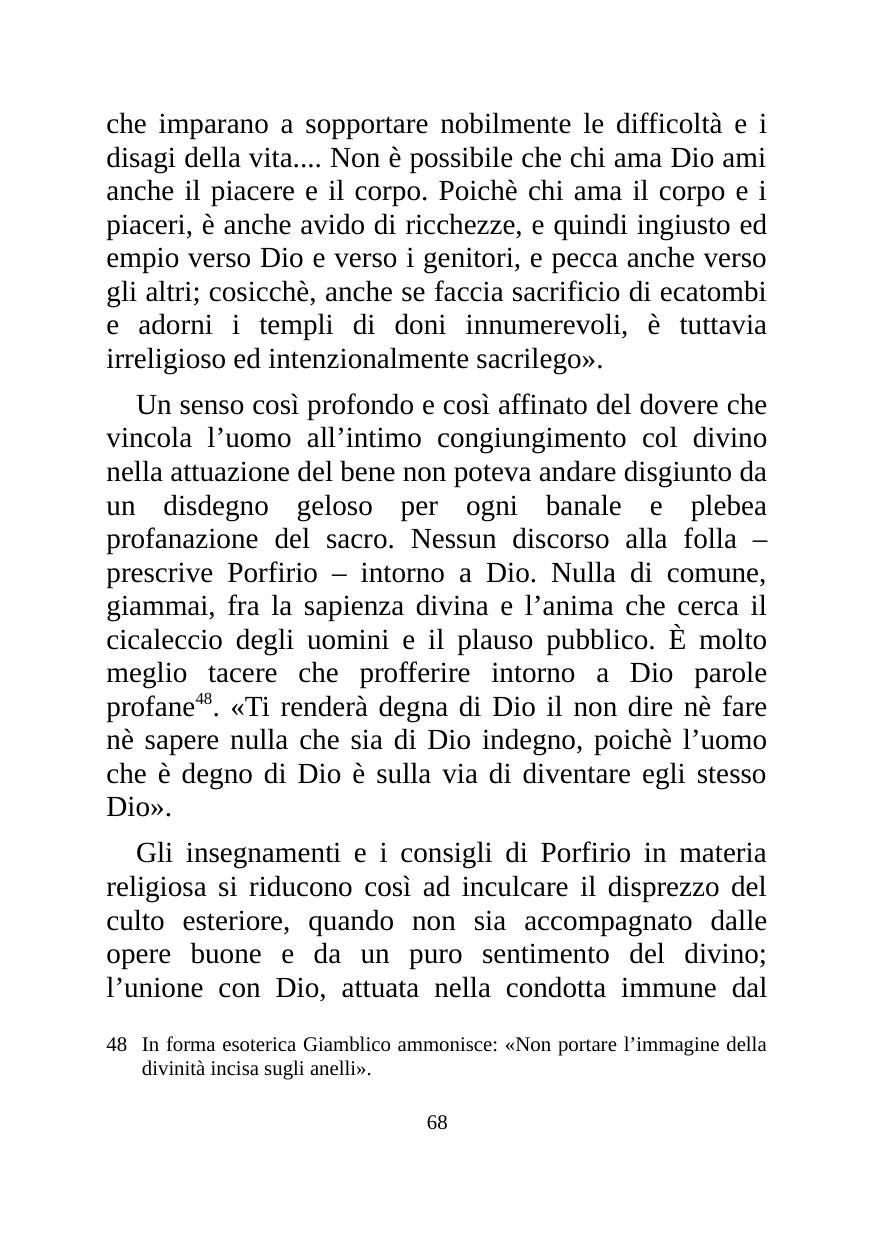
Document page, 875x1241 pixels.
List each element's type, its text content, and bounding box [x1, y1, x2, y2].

text che imparano a sopportare nobilmente le difficoltà e i disagi della vita.... Non è possibile che chi ama Dio ami anche il piacere e il corpo. Poichè chi ama il corpo e i piaceri, è anche avido di ricchezze, e quindi ingiusto ed empio verso Dio e verso i genitori, e pecca anche verso gli altri; cosicchè, anche se faccia sacrificio di ecatombi e adorni i templi di doni innumerevoli, è tuttavia irreligioso ed intenzionalmente sacrilego». [106, 106, 768, 374]
text In forma esoterica Giamblico ammonisce: «Non portare l’immagine della divinità incisa sugli anelli». [106, 1032, 768, 1080]
text Gli insegnamenti e i consigli di Porfirio in materia religiosa si riducono così ad inculcare il disprezzo del culto esteriore, quando non sia accompagnato dalle opere buone e da un puro sentimento del divino; l’unione con Dio, attuata nella condotta immune dal [106, 836, 768, 1003]
text Un senso così profondo e così affinato del dovere che vincola l’uomo all’intimo congiungimento col divino nella attuazione del bene non poteva andare disgiunto da un disdegno geloso per ogni banale e plebea profanazione del sacro. Nessun discorso alla folla – prescrive Porfirio – intorno a Dio. Nulla di comune, giammai, fra la sapienza divina e l’anima che cerca il cicaleccio degli uomini e il plauso pubblico. È molto meglio tacere che profferire intorno a Dio parole profane. «Ti renderà degna di Dio il non dire nè fare nè sapere nulla che sia di Dio indegno, poichè l’uomo che è degno di Dio è sulla via di diventare egli stesso Dio». [106, 387, 768, 823]
